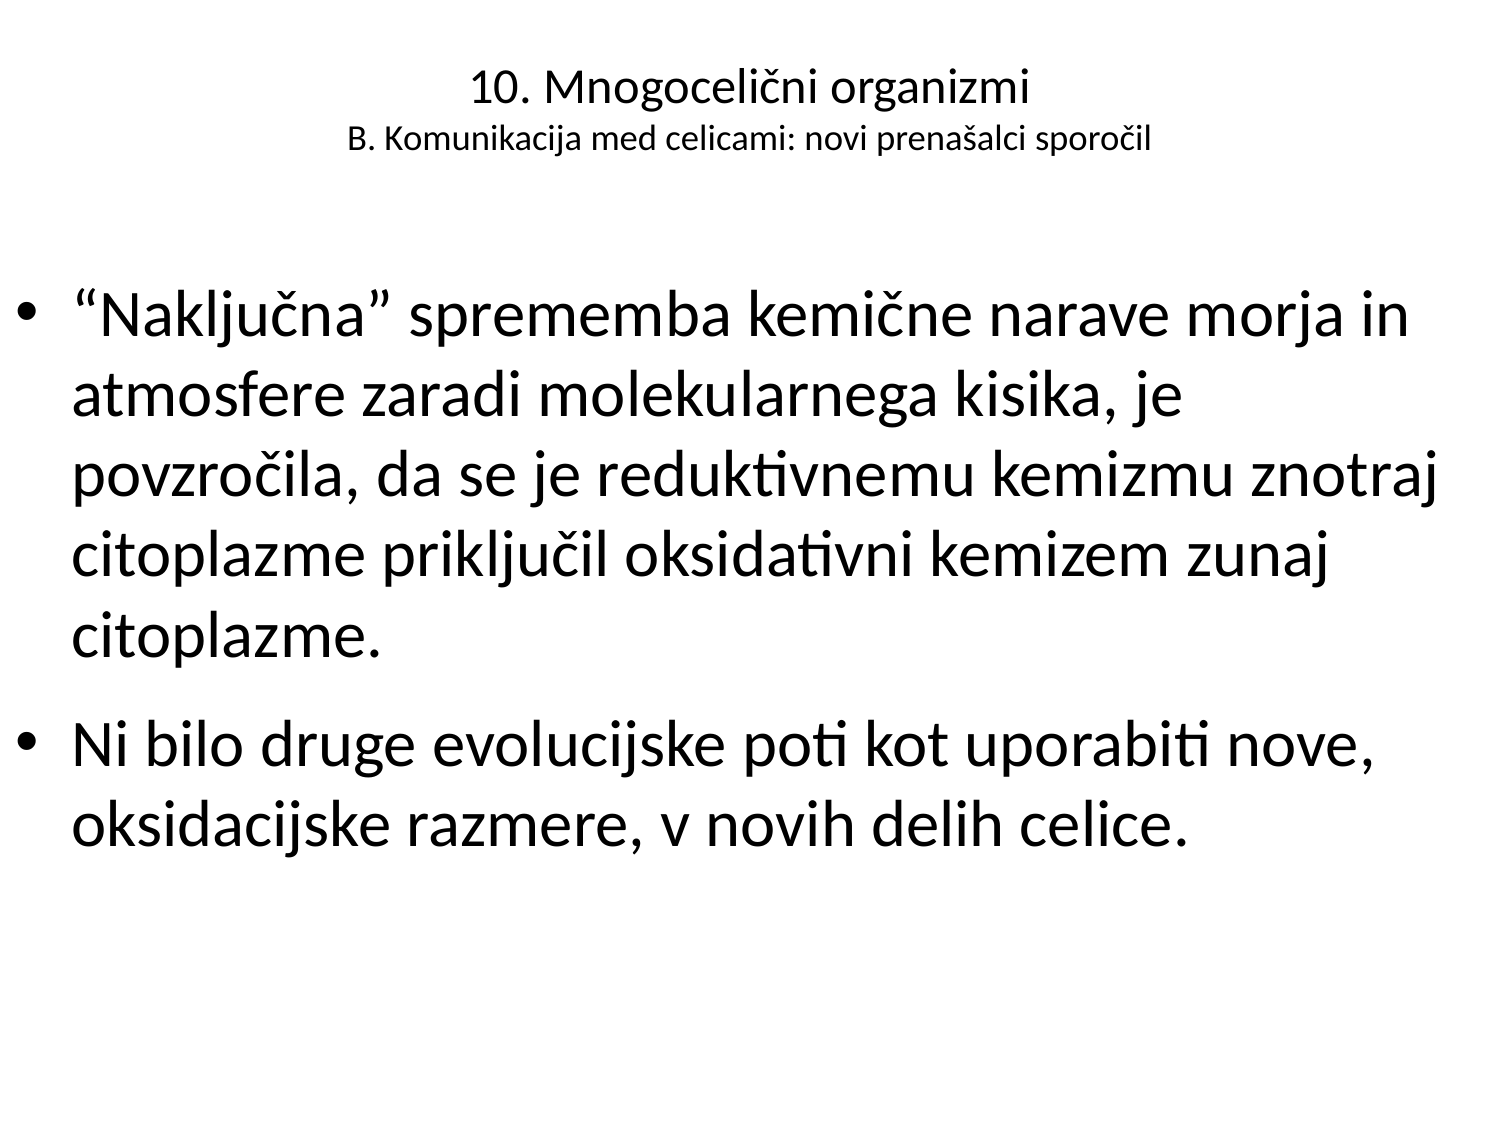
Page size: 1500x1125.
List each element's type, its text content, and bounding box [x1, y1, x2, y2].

list “Naključna” sprememba kemične narave morja in atmosfere zaradi molekularnega kisika, je povzročila, da se je reduktivnemu kemizmu znotraj citoplazme priključil oksidativni kemizem zunaj citoplazme. Ni bilo druge evolucijske poti kot uporabiti nove, oksidacijske razmere, v novih delih celice. [0, 262, 1500, 1005]
title 10. Mnogocelični organizmi B. Komunikacija med celicami: novi prenašalci sporočil [0, 45, 1500, 233]
